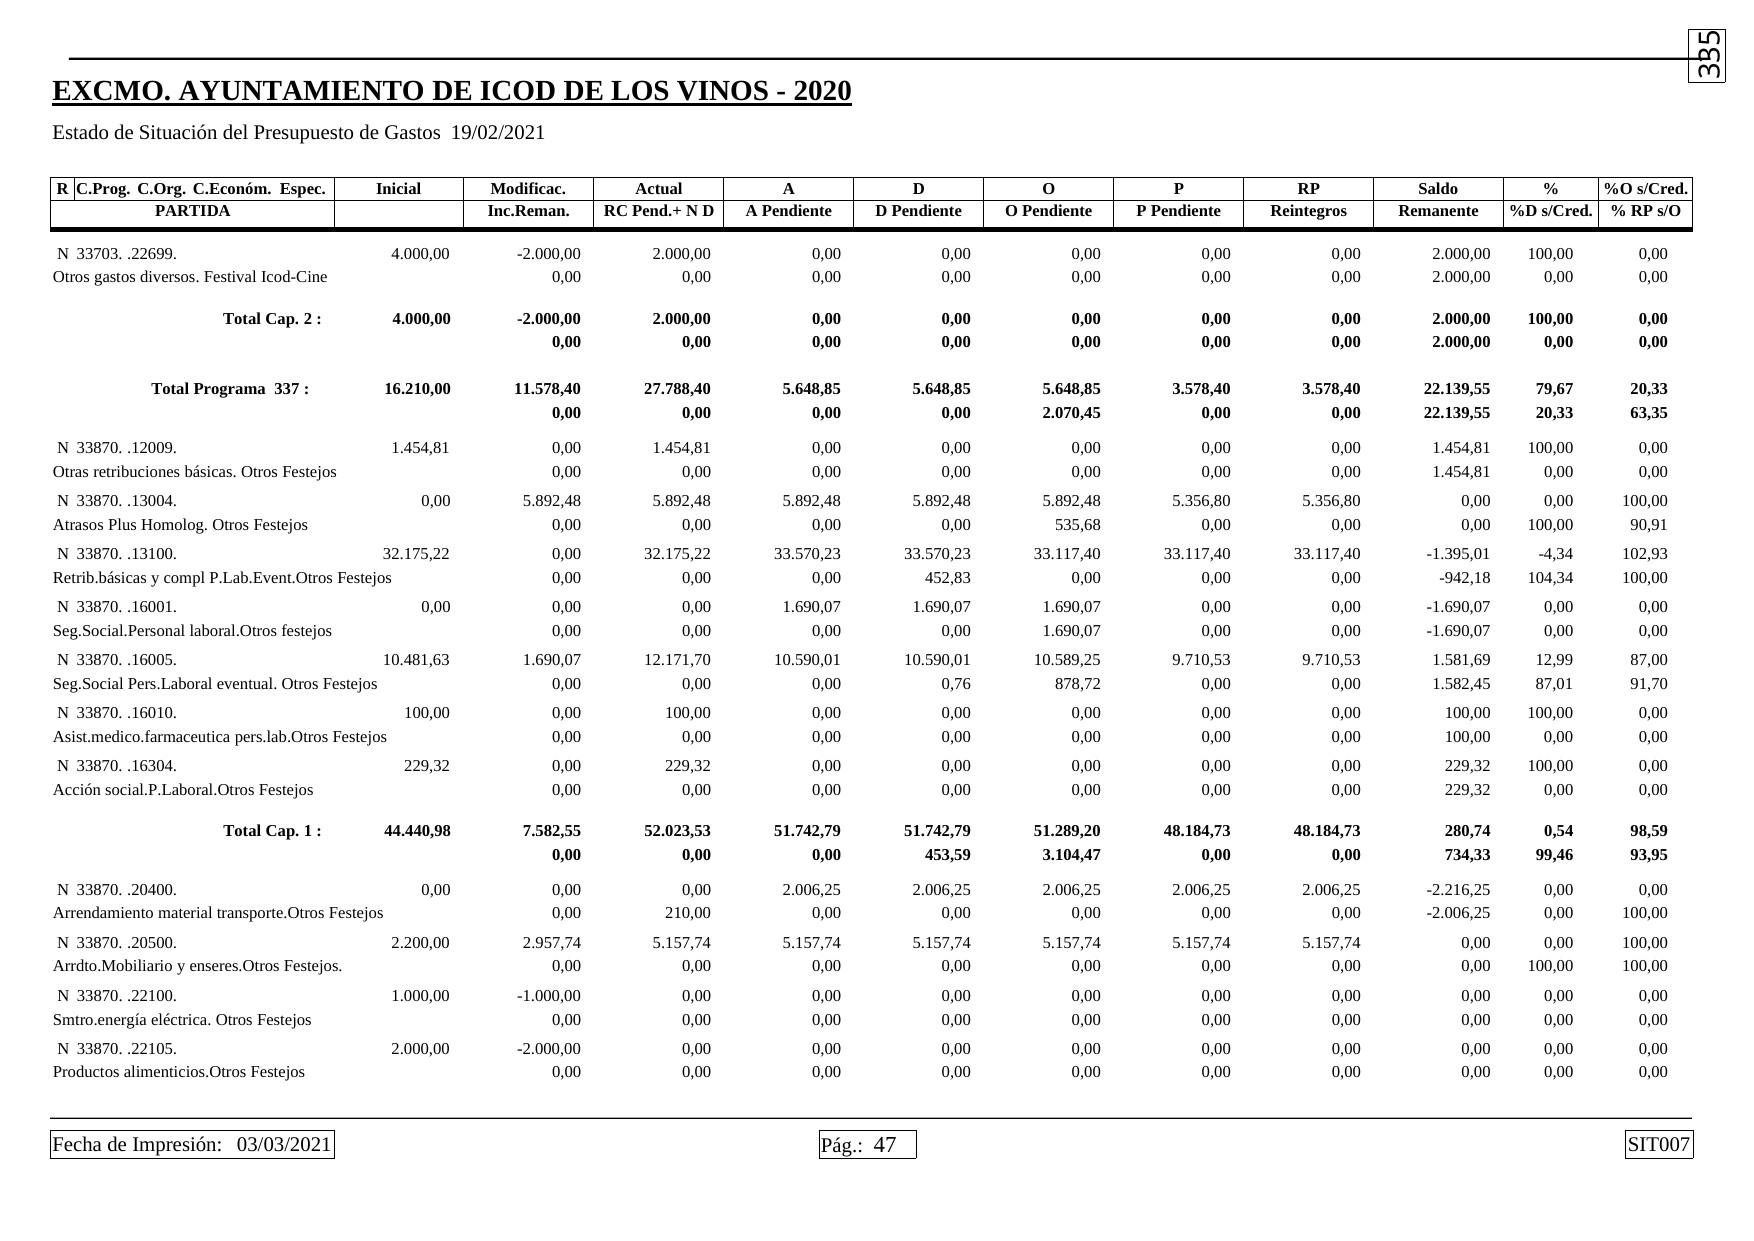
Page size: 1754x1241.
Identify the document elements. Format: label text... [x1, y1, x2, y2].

table_cell 0,00 [1001, 981, 1131, 1008]
table_cell Otras retribuciones básicas. Otros Festejos [48, 460, 482, 486]
table_header N 33703. .22699. 4.000,00 [48, 239, 482, 265]
table_cell 5.648,85 [872, 366, 1001, 401]
table_cell 100,00 [1597, 928, 1673, 954]
table_cell 0,00 [612, 401, 742, 430]
table_cell 2.957,74 [482, 928, 612, 954]
table_cell 104,34 [1508, 566, 1597, 592]
table_cell 229,32 [1391, 751, 1508, 778]
table_cell 0,00 [1391, 1061, 1508, 1087]
table_cell P Pendiente [1114, 201, 1243, 227]
table_cell -1.690,07 [1391, 592, 1508, 619]
table_header P [1114, 178, 1243, 200]
table_cell [48, 401, 482, 430]
table_cell 100,00 [1597, 955, 1673, 981]
table_cell 1.690,07 [742, 592, 872, 619]
table_cell 0,00 [1261, 981, 1391, 1008]
table_cell 0,00 [482, 1008, 612, 1034]
table_cell 7.582,55 [482, 810, 612, 843]
table_cell 0,00 [872, 955, 1001, 981]
table_cell 2.006,25 [1001, 872, 1131, 902]
table_cell 0,00 [1131, 401, 1261, 430]
table_cell 0,00 [1391, 928, 1508, 954]
table_cell 0,00 [1001, 1034, 1131, 1061]
table_cell 0,00 [482, 1061, 612, 1087]
table_cell 0,00 [482, 401, 612, 430]
table_cell 11.578,40 [482, 366, 612, 401]
table_cell 0,00 [1508, 1034, 1597, 1061]
table_header 0,00 [1597, 239, 1673, 265]
table_cell -1.000,00 [482, 981, 612, 1008]
table_cell 22.139,55 [1391, 401, 1508, 430]
table_cell 79,67 [1508, 366, 1597, 401]
table_cell 0,00 [742, 513, 872, 539]
table_cell 0,00 [872, 1008, 1001, 1034]
text 335 [1689, 31, 1724, 82]
table_cell 1.582,45 [1391, 672, 1508, 698]
table_cell 93,95 [1597, 843, 1673, 872]
table_cell 0,00 [872, 751, 1001, 778]
table_cell 0,00 [1131, 672, 1261, 698]
table_cell 0,00 [1001, 778, 1131, 810]
table_cell 0,00 [1508, 981, 1597, 1008]
table_cell 20,33 [1508, 401, 1597, 430]
table_cell 0,00 [1131, 955, 1261, 981]
table_cell 878,72 [1001, 672, 1131, 698]
table_cell 0,00 [1597, 1008, 1673, 1034]
table_cell 32.175,22 [612, 539, 742, 566]
table_cell Smtro.energía eléctrica. Otros Festejos [48, 1008, 482, 1034]
table_cell 0,00 [1001, 566, 1131, 592]
table_cell 0,00 [1261, 698, 1391, 725]
table_header Inicial [335, 178, 463, 200]
table_cell 27.788,40 [612, 366, 742, 401]
table_cell 2.006,25 [742, 872, 872, 902]
table_cell 0,00 [612, 778, 742, 810]
table_cell 2.000,00 [1391, 330, 1508, 366]
table_cell 2.000,00 [612, 298, 742, 330]
table_cell 0,00 [612, 330, 742, 366]
table_cell -2.216,25 [1391, 872, 1508, 902]
table_cell 0,00 [482, 872, 612, 902]
table_cell 0,00 [482, 672, 612, 698]
table_cell 0,00 [612, 872, 742, 902]
table_cell 0,00 [742, 1008, 872, 1034]
table_cell 1.690,07 [1001, 592, 1131, 619]
table_cell 0,00 [1001, 298, 1131, 330]
table_cell 0,00 [612, 1008, 742, 1034]
table_cell 0,00 [1131, 265, 1261, 298]
table_cell -1.395,01 [1391, 539, 1508, 566]
table_cell 0,00 [742, 401, 872, 430]
table_cell 0,00 [1001, 265, 1131, 298]
table_cell 5.648,85 [1001, 366, 1131, 401]
table_cell 0,00 [872, 430, 1001, 460]
table_cell 5.157,74 [1001, 928, 1131, 954]
table_cell 229,32 [1391, 778, 1508, 810]
table_cell 0,00 [612, 619, 742, 645]
table_cell 0,00 [482, 566, 612, 592]
table_cell 1.690,07 [482, 645, 612, 672]
table_cell -2.000,00 [482, 298, 612, 330]
table_cell 0,00 [1131, 298, 1261, 330]
table_cell 48.184,73 [1131, 810, 1261, 843]
table_cell % RP s/O [1599, 201, 1692, 227]
table_cell 0,00 [1001, 460, 1131, 486]
table_cell 100,00 [1391, 698, 1508, 725]
table_cell 10.589,25 [1001, 645, 1131, 672]
table_cell 2.070,45 [1001, 401, 1131, 430]
table_cell Atrasos Plus Homolog. Otros Festejos [48, 513, 482, 539]
table_cell 0,00 [872, 460, 1001, 486]
table_cell 100,00 [612, 698, 742, 725]
table_cell 0,00 [1261, 460, 1391, 486]
table_header D [854, 178, 983, 200]
table_cell 0,00 [1597, 778, 1673, 810]
table_cell 1.454,81 [1391, 460, 1508, 486]
table_cell 10.590,01 [742, 645, 872, 672]
table_cell O Pendiente [984, 201, 1113, 227]
table_cell 0,00 [1391, 513, 1508, 539]
table_cell Retrib.básicas y compl P.Lab.Event.Otros Festejos [48, 566, 482, 592]
table_cell 0,00 [1261, 725, 1391, 751]
table_cell 0,00 [872, 401, 1001, 430]
table_cell Productos alimenticios.Otros Festejos [48, 1061, 482, 1087]
table_cell 1.454,81 [1391, 430, 1508, 460]
table_header Actual [594, 178, 723, 200]
table_cell -2.006,25 [1391, 902, 1508, 928]
table_cell 0,00 [482, 592, 612, 619]
table_cell 5.356,80 [1131, 486, 1261, 513]
table_cell 5.892,48 [742, 486, 872, 513]
table_cell 0,00 [872, 1034, 1001, 1061]
table_cell 0,00 [482, 698, 612, 725]
table_cell Arrdto.Mobiliario y enseres.Otros Festejos. [48, 955, 482, 981]
table_cell 0,00 [1508, 592, 1597, 619]
table_header RP [1244, 178, 1373, 200]
table_cell 91,70 [1597, 672, 1673, 698]
table_cell 0,00 [1508, 725, 1597, 751]
table_cell N 33870. .16304. 229,32 [48, 751, 482, 778]
table_cell 0,00 [482, 460, 612, 486]
table_cell 452,83 [872, 566, 1001, 592]
table_cell 453,59 [872, 843, 1001, 872]
table_cell 229,32 [612, 751, 742, 778]
table_cell 0,00 [1508, 778, 1597, 810]
table_cell 0,00 [482, 330, 612, 366]
table_cell 0,00 [1261, 955, 1391, 981]
table_header 100,00 [1508, 239, 1597, 265]
table_cell 0,00 [1261, 1008, 1391, 1034]
table_cell Seg.Social.Personal laboral.Otros festejos [48, 619, 482, 645]
table_cell 0,00 [1001, 902, 1131, 928]
table_cell 100,00 [1508, 698, 1597, 725]
table_cell Remanente [1374, 201, 1503, 227]
table_cell 0,00 [742, 265, 872, 298]
table_cell 12,99 [1508, 645, 1597, 672]
table_cell 100,00 [1508, 298, 1597, 330]
table_cell 0,00 [1597, 1034, 1673, 1061]
table_cell 0,00 [872, 725, 1001, 751]
table_cell [335, 201, 463, 227]
table_cell 0,00 [612, 725, 742, 751]
table_cell N 33870. .16005. 10.481,63 [48, 645, 482, 672]
table_cell 2.000,00 [1391, 298, 1508, 330]
table_cell 1.690,07 [1001, 619, 1131, 645]
table_cell -2.000,00 [482, 1034, 612, 1061]
table_cell 0,00 [1131, 698, 1261, 725]
text Estado de Situación del Presupuesto de Gastos 19/02/2021 [52, 120, 1704, 144]
table_cell 0,00 [742, 1034, 872, 1061]
table_cell 87,00 [1597, 645, 1673, 672]
table_cell 0,00 [1131, 330, 1261, 366]
table_cell 535,68 [1001, 513, 1131, 539]
table_cell 0,00 [1261, 1061, 1391, 1087]
table_cell 0,00 [1131, 1008, 1261, 1034]
table_cell 33.117,40 [1001, 539, 1131, 566]
table_cell N 33870. .13004. 0,00 [48, 486, 482, 513]
table_cell [48, 843, 482, 872]
table_cell 9.710,53 [1131, 645, 1261, 672]
table_cell Total Cap. 2 : 4.000,00 [48, 298, 482, 330]
table_cell 0,00 [1261, 619, 1391, 645]
table_header C.Prog. C.Org. C.Económ. Espec. [75, 178, 334, 200]
table_cell 0,00 [1261, 672, 1391, 698]
table_cell 0,00 [1261, 778, 1391, 810]
table_cell 210,00 [612, 902, 742, 928]
table_cell 0,00 [1508, 265, 1597, 298]
table_cell 1.454,81 [612, 430, 742, 460]
table_cell 0,00 [872, 298, 1001, 330]
table_cell 51.742,79 [872, 810, 1001, 843]
table_cell 3.104,47 [1001, 843, 1131, 872]
table_cell 0,00 [1391, 1034, 1508, 1061]
table_cell 0,00 [612, 1061, 742, 1087]
table_cell 2.006,25 [1261, 872, 1391, 902]
table_cell 100,00 [1508, 513, 1597, 539]
table_cell 5.157,74 [872, 928, 1001, 954]
table_cell 0,00 [1131, 778, 1261, 810]
table_cell Total Programa 337 : 16.210,00 [48, 366, 482, 401]
table_cell 0,00 [1261, 843, 1391, 872]
table_cell 12.171,70 [612, 645, 742, 672]
table_cell 0,00 [1131, 981, 1261, 1008]
table_cell 0,00 [1391, 1008, 1508, 1034]
table_cell 0,00 [1597, 430, 1673, 460]
table_cell 0,00 [612, 843, 742, 872]
table_cell 5.157,74 [742, 928, 872, 954]
table_cell Seg.Social Pers.Laboral eventual. Otros Festejos [48, 672, 482, 698]
table_cell 0,00 [612, 460, 742, 486]
table_cell Total Cap. 1 : 44.440,98 [48, 810, 482, 843]
table_cell 0,00 [612, 265, 742, 298]
table_cell 0,00 [1131, 619, 1261, 645]
table_cell 98,59 [1597, 810, 1673, 843]
table_cell 0,00 [742, 672, 872, 698]
table_cell 0,00 [482, 902, 612, 928]
table_cell 0,00 [1508, 619, 1597, 645]
table_cell 100,00 [1508, 751, 1597, 778]
table_cell 63,35 [1597, 401, 1673, 430]
table_cell 0,00 [1131, 902, 1261, 928]
table_cell 0,00 [872, 330, 1001, 366]
table_cell 100,00 [1597, 566, 1673, 592]
table_cell 5.892,48 [482, 486, 612, 513]
table_cell 5.157,74 [1131, 928, 1261, 954]
table_cell 0,00 [1597, 330, 1673, 366]
table_cell 0,00 [872, 265, 1001, 298]
table_cell 0,00 [742, 619, 872, 645]
table_cell 0,00 [612, 513, 742, 539]
table_cell 0,00 [1508, 460, 1597, 486]
table_cell 0,00 [1001, 955, 1131, 981]
table_header O [984, 178, 1113, 200]
table_cell 0,00 [1597, 981, 1673, 1008]
table_cell 0,00 [1508, 486, 1597, 513]
table_cell 0,00 [1597, 751, 1673, 778]
table_cell RC Pend.+ N D [594, 201, 723, 227]
table_cell 0,00 [742, 566, 872, 592]
table_cell 0,00 [482, 778, 612, 810]
table_cell 5.648,85 [742, 366, 872, 401]
table_header 0,00 [742, 239, 872, 265]
subtitle EXCMO. AYUNTAMIENTO DE ICOD DE LOS VINOS - 2020 [52, 73, 1704, 107]
table_cell 0,00 [1261, 751, 1391, 778]
table_cell 0,00 [1131, 1034, 1261, 1061]
table_cell 100,00 [1508, 430, 1597, 460]
table_cell 0,00 [1131, 592, 1261, 619]
table_cell 0,00 [482, 725, 612, 751]
table_cell D Pendiente [854, 201, 983, 227]
table_cell 0,00 [1001, 698, 1131, 725]
table_cell 0,00 [742, 298, 872, 330]
table_cell 0,00 [482, 430, 612, 460]
table_cell 51.742,79 [742, 810, 872, 843]
table_header % [1504, 178, 1598, 200]
table_cell 2.006,25 [872, 872, 1001, 902]
table_cell 0,00 [1391, 486, 1508, 513]
table_cell 734,33 [1391, 843, 1508, 872]
table_cell 0,00 [1597, 1061, 1673, 1087]
table_cell 0,00 [612, 955, 742, 981]
table_cell 0,00 [482, 843, 612, 872]
table_cell N 33870. .22100. 1.000,00 [48, 981, 482, 1008]
table_cell 0,00 [482, 955, 612, 981]
table_cell 0,00 [872, 619, 1001, 645]
table_cell N 33870. .13100. 32.175,22 [48, 539, 482, 566]
table_cell 0,00 [872, 1061, 1001, 1087]
table_cell 0,00 [1261, 902, 1391, 928]
table_cell 0,00 [742, 751, 872, 778]
table_cell 0,00 [1597, 619, 1673, 645]
table_cell -942,18 [1391, 566, 1508, 592]
table_cell 0,00 [872, 981, 1001, 1008]
table_cell 0,00 [742, 955, 872, 981]
table_cell 0,00 [1261, 1034, 1391, 1061]
table_cell 0,00 [1131, 513, 1261, 539]
table_cell 0,00 [742, 330, 872, 366]
table_cell 0,00 [1131, 725, 1261, 751]
table_cell N 33870. .12009. 1.454,81 [48, 430, 482, 460]
table_cell 0,00 [612, 592, 742, 619]
table_cell Inc.Reman. [464, 201, 593, 227]
table_cell 100,00 [1508, 955, 1597, 981]
table_cell 0,00 [1508, 330, 1597, 366]
table_cell 0,00 [1261, 592, 1391, 619]
table_cell N 33870. .16001. 0,00 [48, 592, 482, 619]
table_cell 99,46 [1508, 843, 1597, 872]
table_header R [51, 178, 74, 200]
table_cell 0,00 [1131, 460, 1261, 486]
table_cell A Pendiente [724, 201, 853, 227]
table_cell 2.000,00 [1391, 265, 1508, 298]
table_cell 0,00 [742, 698, 872, 725]
table_cell -4,34 [1508, 539, 1597, 566]
table_cell 100,00 [1597, 902, 1673, 928]
table_cell 0,00 [872, 902, 1001, 928]
table_cell 2.006,25 [1131, 872, 1261, 902]
table_cell 1.581,69 [1391, 645, 1508, 672]
table_cell 100,00 [1391, 725, 1508, 751]
table_cell 33.117,40 [1131, 539, 1261, 566]
table_cell 0,00 [1597, 298, 1673, 330]
table_cell 102,93 [1597, 539, 1673, 566]
table_cell 0,00 [1597, 265, 1673, 298]
table_header 0,00 [1131, 239, 1261, 265]
table_cell 0,00 [1261, 401, 1391, 430]
table_cell 0,00 [1001, 1061, 1131, 1087]
table_cell -1.690,07 [1391, 619, 1508, 645]
table_cell 33.117,40 [1261, 539, 1391, 566]
table_cell 0,00 [1391, 981, 1508, 1008]
table_cell 0,00 [1508, 1061, 1597, 1087]
table_cell 0,00 [1131, 843, 1261, 872]
table_cell PARTIDA [51, 201, 334, 227]
table_cell 51.289,20 [1001, 810, 1131, 843]
table_cell 0,00 [742, 430, 872, 460]
table_cell 0,00 [1001, 430, 1131, 460]
table_cell 0,00 [1001, 330, 1131, 366]
table_cell 0,00 [612, 981, 742, 1008]
table_header -2.000,00 [482, 239, 612, 265]
table_cell 0,76 [872, 672, 1001, 698]
table_cell Otros gastos diversos. Festival Icod-Cine [48, 265, 482, 298]
table_cell 0,00 [612, 566, 742, 592]
table_cell 5.157,74 [1261, 928, 1391, 954]
table_cell 0,00 [1508, 902, 1597, 928]
table_cell 0,00 [1131, 566, 1261, 592]
table_cell 0,00 [742, 778, 872, 810]
table_header %O s/Cred. [1599, 178, 1692, 200]
table_cell 0,00 [1597, 698, 1673, 725]
table_cell 0,00 [742, 460, 872, 486]
table_cell 100,00 [1597, 486, 1673, 513]
table_cell Asist.medico.farmaceutica pers.lab.Otros Festejos [48, 725, 482, 751]
table_cell Arrendamiento material transporte.Otros Festejos [48, 902, 482, 928]
table_cell 22.139,55 [1391, 366, 1508, 401]
table_cell 0,00 [742, 1061, 872, 1087]
table_cell 0,00 [482, 513, 612, 539]
table_cell 0,54 [1508, 810, 1597, 843]
table_cell 52.023,53 [612, 810, 742, 843]
table_cell 5.892,48 [1001, 486, 1131, 513]
table_cell 0,00 [1131, 1061, 1261, 1087]
table_cell 0,00 [1508, 928, 1597, 954]
table_cell 0,00 [1597, 592, 1673, 619]
table_cell 0,00 [612, 1034, 742, 1061]
table_cell 3.578,40 [1131, 366, 1261, 401]
table_header 0,00 [1261, 239, 1391, 265]
table_cell 5.892,48 [872, 486, 1001, 513]
table_cell 0,00 [1131, 751, 1261, 778]
table_cell 20,33 [1597, 366, 1673, 401]
table_cell 9.710,53 [1261, 645, 1391, 672]
table_cell 33.570,23 [872, 539, 1001, 566]
table_cell 0,00 [872, 513, 1001, 539]
table_cell 5.892,48 [612, 486, 742, 513]
table_cell [48, 330, 482, 366]
table_header 0,00 [1001, 239, 1131, 265]
table_cell 0,00 [612, 672, 742, 698]
table_cell 0,00 [1597, 725, 1673, 751]
table_cell 87,01 [1508, 672, 1597, 698]
table_cell 5.356,80 [1261, 486, 1391, 513]
table_cell 0,00 [1597, 460, 1673, 486]
table_cell 0,00 [742, 981, 872, 1008]
table_cell 0,00 [742, 725, 872, 751]
table_cell 0,00 [1131, 430, 1261, 460]
table_cell 0,00 [1597, 872, 1673, 902]
table_cell N 33870. .16010. 100,00 [48, 698, 482, 725]
table_cell 0,00 [742, 902, 872, 928]
table_cell 0,00 [742, 843, 872, 872]
table_cell 0,00 [1508, 872, 1597, 902]
table_header 0,00 [872, 239, 1001, 265]
table_cell 3.578,40 [1261, 366, 1391, 401]
table_cell Acción social.P.Laboral.Otros Festejos [48, 778, 482, 810]
table_cell 0,00 [482, 619, 612, 645]
table_cell 10.590,01 [872, 645, 1001, 672]
table_cell N 33870. .22105. 2.000,00 [48, 1034, 482, 1061]
table_cell 5.157,74 [612, 928, 742, 954]
table_cell %D s/Cred. [1504, 201, 1598, 227]
table_cell 0,00 [1001, 1008, 1131, 1034]
table_header Modificac. [464, 178, 593, 200]
table_cell 280,74 [1391, 810, 1508, 843]
table_cell N 33870. .20400. 0,00 [48, 872, 482, 902]
table_cell 0,00 [482, 265, 612, 298]
table_cell 90,91 [1597, 513, 1673, 539]
table_cell 0,00 [1261, 566, 1391, 592]
table_header A [724, 178, 853, 200]
table_cell 0,00 [1391, 955, 1508, 981]
table_cell 0,00 [1261, 265, 1391, 298]
table_cell 48.184,73 [1261, 810, 1391, 843]
table_cell 1.690,07 [872, 592, 1001, 619]
table_header 2.000,00 [612, 239, 742, 265]
table_cell 0,00 [1001, 751, 1131, 778]
table_cell 0,00 [482, 751, 612, 778]
table_cell 0,00 [872, 698, 1001, 725]
table_cell 0,00 [1261, 430, 1391, 460]
table_cell 0,00 [1508, 1008, 1597, 1034]
table_cell 0,00 [482, 539, 612, 566]
table_header Saldo [1374, 178, 1503, 200]
table_cell Reintegros [1244, 201, 1373, 227]
table_cell 0,00 [1261, 513, 1391, 539]
table_cell 0,00 [872, 778, 1001, 810]
table_cell 0,00 [1261, 330, 1391, 366]
table_cell 0,00 [1001, 725, 1131, 751]
table_cell 33.570,23 [742, 539, 872, 566]
table_cell 0,00 [1261, 298, 1391, 330]
table_cell N 33870. .20500. 2.200,00 [48, 928, 482, 954]
table_header 2.000,00 [1391, 239, 1508, 265]
